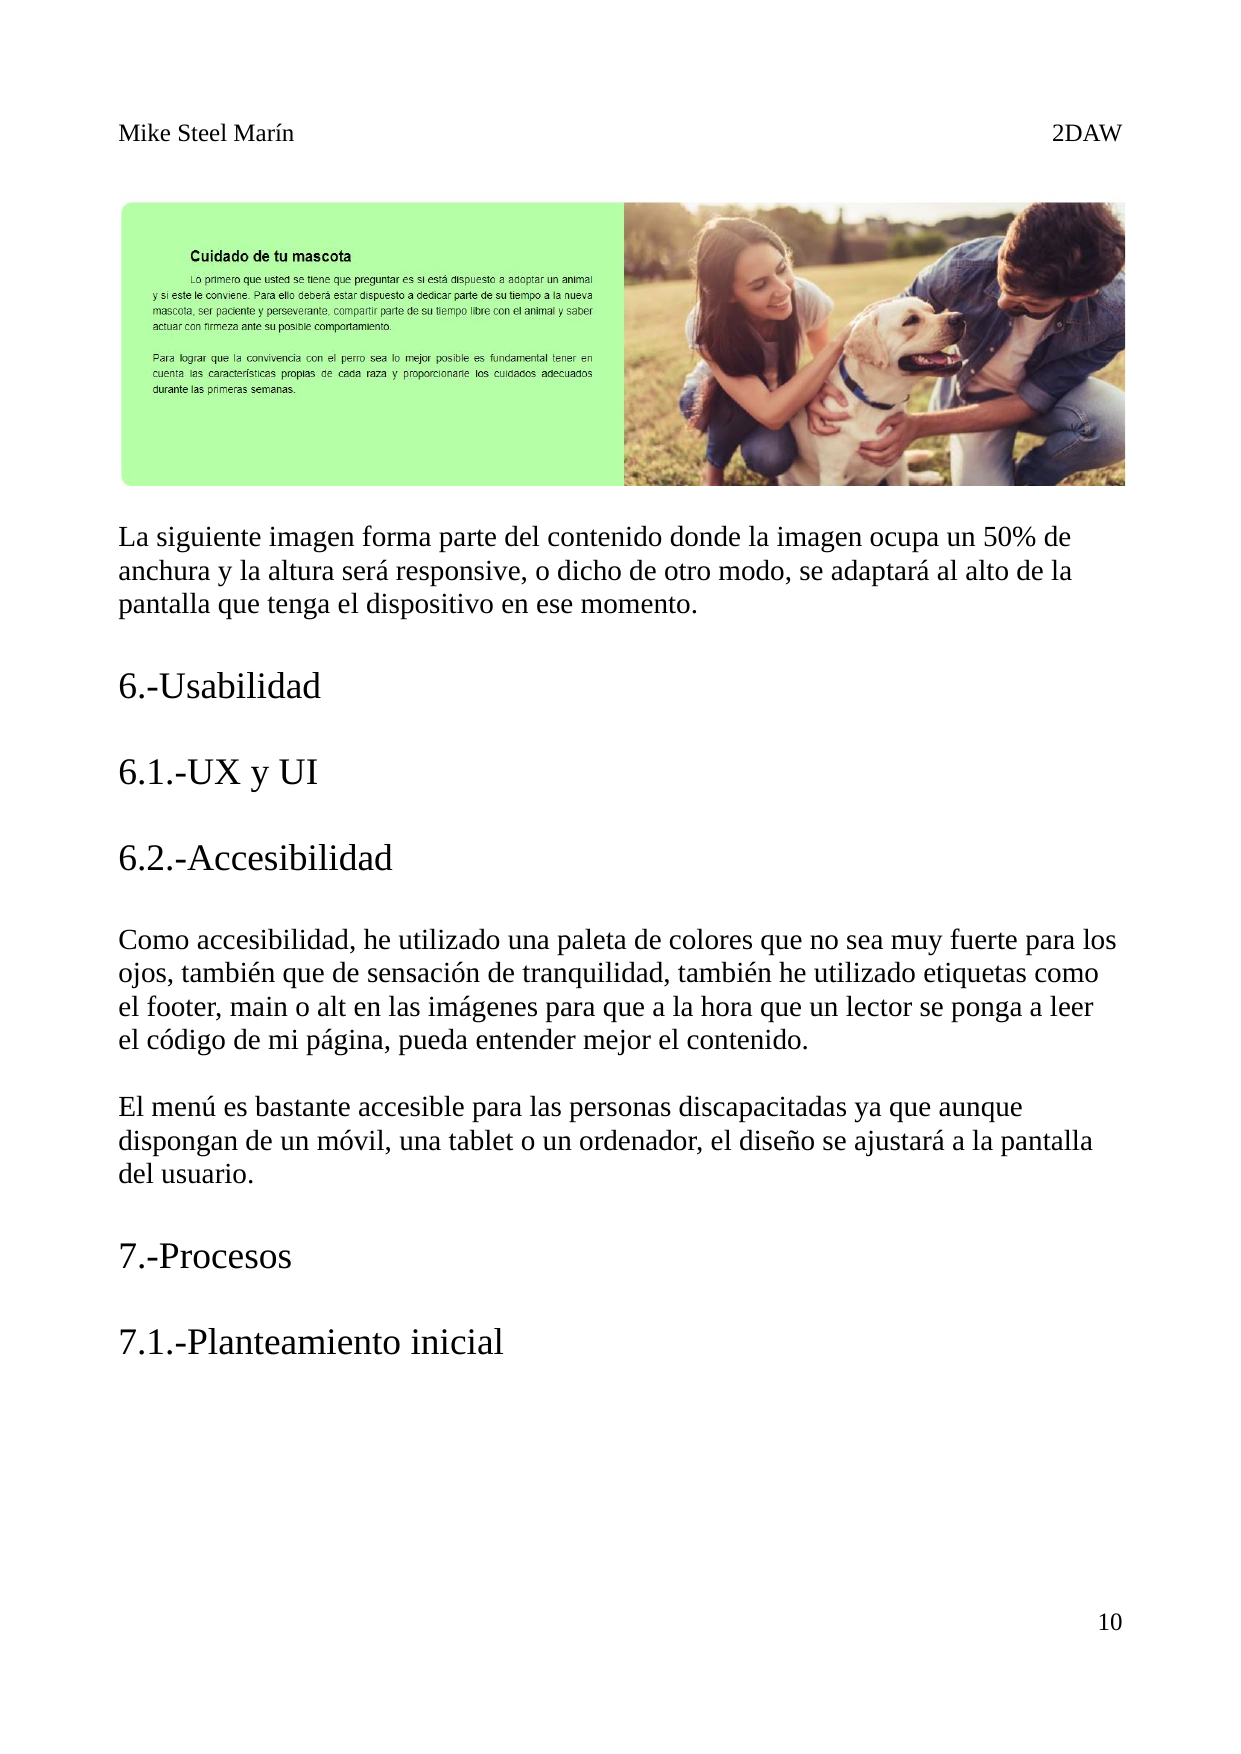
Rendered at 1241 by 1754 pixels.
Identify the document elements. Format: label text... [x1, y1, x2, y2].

picture [121, 186, 1126, 486]
text 7.1.-Planteamiento inicial [118, 1319, 1122, 1363]
text 7.-Procesos [118, 1233, 1122, 1276]
text 6.1.-UX y UI [118, 749, 1122, 792]
text La siguiente imagen forma parte del contenido donde la imagen ocupa un 50% de anchura y la altura será responsive, o dicho de otro modo, se adaptará al alto de la pantalla que tenga el dispositivo en ese momento. [118, 519, 1122, 620]
text 6.-Usabilidad [118, 663, 1122, 706]
text El menú es bastante accesible para las personas discapacitadas ya que aunque dispongan de un móvil, una tablet o un ordenador, el diseño se ajustará a la pantalla del usuario. [118, 1089, 1122, 1190]
text 6.2.-Accesibilidad [118, 836, 1122, 879]
text Como accesibilidad, he utilizado una paleta de colores que no sea muy fuerte para los ojos, también que de sensación de tranquilidad, también he utilizado etiquetas como el footer, main o alt en las imágenes para que a la hora que un lector se ponga a leer el código de mi página, pueda entender mejor el contenido. [118, 922, 1122, 1056]
